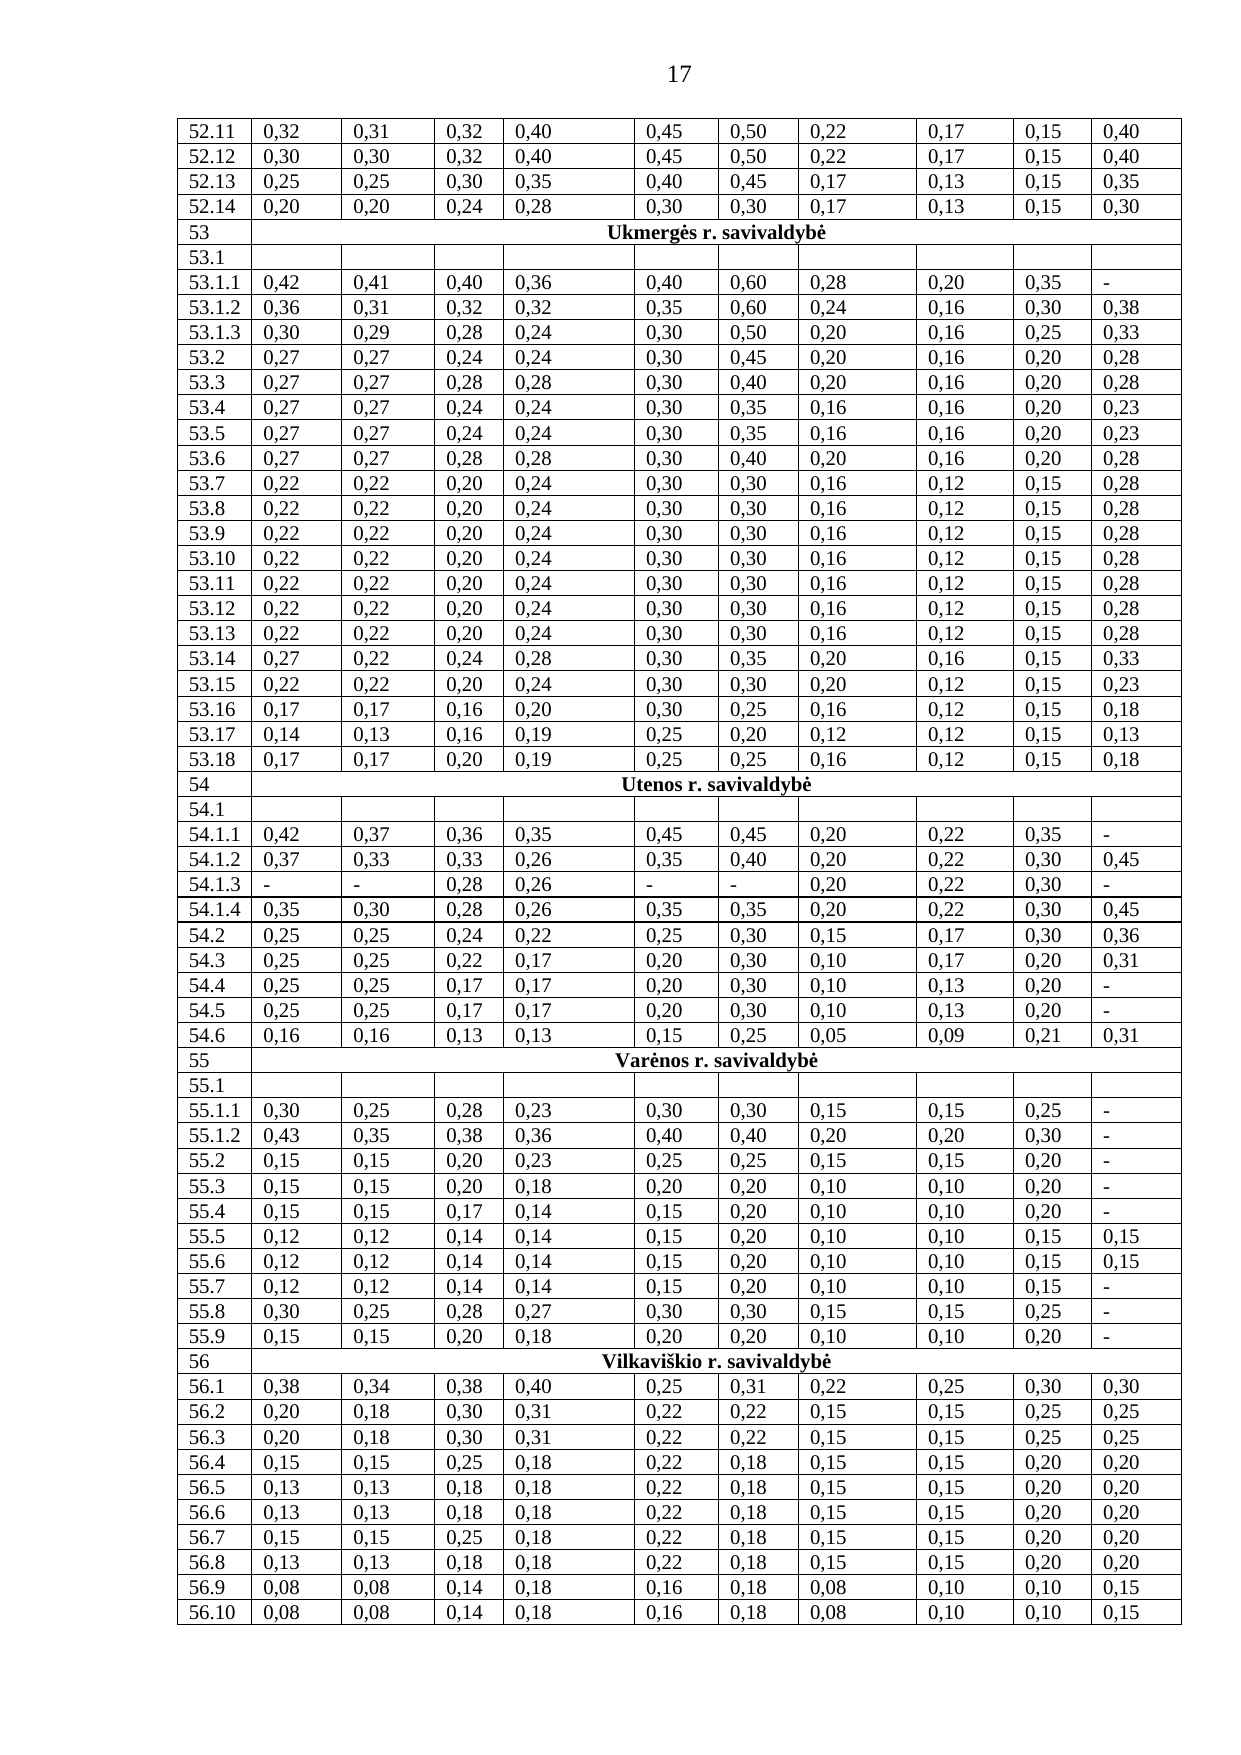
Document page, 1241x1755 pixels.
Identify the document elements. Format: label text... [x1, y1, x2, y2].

table_cell 53.12 [178, 596, 251, 620]
table_cell 0,13 [917, 973, 1013, 997]
table_cell 0,10 [799, 1274, 916, 1298]
table_cell 0,15 [1092, 1249, 1181, 1273]
table_cell 52.12 [178, 144, 251, 168]
table_cell 53.2 [178, 345, 251, 369]
table_cell 0,18 [504, 1324, 634, 1348]
table_cell 0,22 [504, 923, 634, 947]
table_cell 0,24 [435, 646, 503, 670]
table_cell 53.1.1 [178, 270, 251, 294]
table_cell 0,13 [917, 998, 1013, 1022]
table_cell 56.4 [178, 1450, 251, 1474]
table_cell [252, 797, 341, 821]
table_cell 0,32 [435, 119, 503, 143]
table_cell 0,10 [917, 1224, 1013, 1248]
table_cell 0,22 [635, 1425, 718, 1449]
table_cell - [1092, 872, 1181, 896]
table_cell 54.1 [178, 797, 251, 821]
table_cell [1092, 245, 1181, 269]
table_cell 0,22 [917, 898, 1013, 921]
table_cell 0,24 [799, 295, 916, 319]
table_cell 0,26 [504, 898, 634, 921]
table_cell 0,32 [252, 119, 341, 143]
table_cell 0,30 [719, 596, 798, 620]
table_cell - [1092, 973, 1181, 997]
table_cell 0,25 [917, 1374, 1013, 1398]
table_cell 0,17 [504, 998, 634, 1022]
table_cell 0,15 [1014, 722, 1091, 746]
table_cell 0,25 [635, 722, 718, 746]
table_cell 55.6 [178, 1249, 251, 1273]
table_cell 0,28 [435, 1299, 503, 1323]
table_cell 0,30 [719, 571, 798, 595]
table_cell 0,10 [799, 948, 916, 972]
table_cell 0,20 [719, 722, 798, 746]
table_cell 54.3 [178, 948, 251, 972]
table_cell 0,24 [504, 420, 634, 444]
table_cell 0,27 [342, 345, 434, 369]
table_cell 0,18 [1092, 747, 1181, 771]
table_cell 0,30 [1014, 1123, 1091, 1147]
table_cell 0,25 [252, 923, 341, 947]
table_cell 0,28 [1092, 471, 1181, 495]
table_cell 0,30 [1014, 872, 1091, 896]
table_cell 0,25 [342, 1098, 434, 1122]
table_cell 0,24 [504, 671, 634, 696]
table_cell 0,10 [799, 1249, 916, 1273]
table_cell 52.13 [178, 169, 251, 193]
table_cell 0,25 [1092, 1425, 1181, 1449]
table_cell 0,13 [342, 722, 434, 746]
table_cell 0,24 [504, 621, 634, 645]
table_cell 0,20 [504, 697, 634, 721]
table_cell 0,45 [1092, 847, 1181, 871]
table_cell 0,22 [342, 596, 434, 620]
table_cell 0,24 [504, 521, 634, 545]
table_cell 0,22 [435, 948, 503, 972]
table_cell 0,20 [1014, 1174, 1091, 1198]
table_cell 55.9 [178, 1324, 251, 1348]
table_cell 0,20 [1014, 1500, 1091, 1524]
table_cell 0,15 [342, 1450, 434, 1474]
table_cell 56.5 [178, 1475, 251, 1499]
table_cell 0,16 [917, 370, 1013, 394]
table_cell 0,15 [1014, 195, 1091, 218]
table_cell 0,17 [342, 697, 434, 721]
table_cell 0,22 [917, 872, 1013, 896]
table_cell 0,25 [342, 973, 434, 997]
table_cell 0,16 [799, 395, 916, 419]
table_cell 56.8 [178, 1550, 251, 1574]
table_cell 0,40 [435, 270, 503, 294]
table_cell 0,20 [635, 998, 718, 1022]
table_cell 0,18 [719, 1475, 798, 1499]
table_cell 0,30 [635, 1098, 718, 1122]
table_cell 0,15 [1014, 1249, 1091, 1273]
table_cell 0,20 [1092, 1500, 1181, 1524]
table_cell 0,10 [917, 1575, 1013, 1599]
table_cell 56.1 [178, 1374, 251, 1398]
table_cell 0,41 [342, 270, 434, 294]
table_cell [504, 245, 634, 269]
table_cell 0,20 [435, 596, 503, 620]
table_cell 0,22 [342, 571, 434, 595]
table_cell 0,33 [1092, 320, 1181, 344]
table_cell 0,16 [435, 697, 503, 721]
table_cell 0,09 [917, 1023, 1013, 1047]
table_cell 0,38 [252, 1374, 341, 1398]
table_cell 0,16 [917, 345, 1013, 369]
table_cell 0,18 [719, 1550, 798, 1574]
table_cell 0,28 [1092, 546, 1181, 570]
table_cell 0,21 [1014, 1023, 1091, 1047]
table_cell 0,20 [917, 1123, 1013, 1147]
table_cell 0,12 [917, 697, 1013, 721]
table_cell 0,28 [435, 370, 503, 394]
table_cell 0,15 [917, 1550, 1013, 1574]
table_cell [342, 245, 434, 269]
table_cell 0,22 [635, 1525, 718, 1549]
table_cell 0,18 [504, 1500, 634, 1524]
table_cell 0,60 [719, 295, 798, 319]
table_cell 0,15 [342, 1149, 434, 1172]
table_cell 0,22 [342, 671, 434, 696]
table_cell [435, 797, 503, 821]
table_cell 0,20 [1014, 446, 1091, 469]
table_cell 0,16 [799, 420, 916, 444]
table_cell 0,18 [719, 1600, 798, 1624]
table_cell 53.4 [178, 395, 251, 419]
table_cell 0,20 [342, 195, 434, 218]
table_cell 0,31 [719, 1374, 798, 1398]
table_cell 0,22 [635, 1400, 718, 1423]
table_cell 0,12 [252, 1249, 341, 1273]
table_cell [435, 245, 503, 269]
table_cell 0,27 [342, 446, 434, 469]
table_cell 0,15 [635, 1274, 718, 1298]
table_cell 0,12 [342, 1224, 434, 1248]
table_cell 0,30 [1014, 923, 1091, 947]
table_cell - [1092, 1274, 1181, 1298]
table_cell 0,16 [799, 596, 916, 620]
table_cell 0,36 [504, 270, 634, 294]
table_cell 0,33 [1092, 646, 1181, 670]
table_cell - [635, 872, 718, 896]
table_cell [719, 1073, 798, 1097]
table_cell 0,32 [435, 295, 503, 319]
table_cell 55.2 [178, 1149, 251, 1172]
table_cell 0,20 [1014, 1324, 1091, 1348]
table_cell 0,15 [252, 1174, 341, 1198]
table_cell 0,20 [1092, 1525, 1181, 1549]
table_cell 0,24 [435, 345, 503, 369]
table_cell 0,12 [799, 722, 916, 746]
table_cell 0,25 [252, 948, 341, 972]
table_cell 54.5 [178, 998, 251, 1022]
table_cell 0,12 [917, 546, 1013, 570]
table_cell 0,25 [1014, 1299, 1091, 1323]
table_cell 0,17 [252, 747, 341, 771]
table_cell 0,25 [719, 1023, 798, 1047]
table_cell 53.7 [178, 471, 251, 495]
table_cell 0,40 [719, 1123, 798, 1147]
table_cell 0,30 [635, 195, 718, 218]
table_cell 0,25 [1092, 1400, 1181, 1423]
table_cell 0,15 [799, 1500, 916, 1524]
table_cell 0,12 [342, 1249, 434, 1273]
table_cell 53.8 [178, 496, 251, 520]
table_cell 0,23 [504, 1149, 634, 1172]
table_cell 0,12 [917, 471, 1013, 495]
table_cell 0,20 [635, 948, 718, 972]
table_cell 0,31 [1092, 948, 1181, 972]
table_cell 0,10 [799, 1224, 916, 1248]
table_cell 0,40 [719, 446, 798, 469]
table_cell 0,28 [1092, 370, 1181, 394]
table_cell 0,15 [342, 1525, 434, 1549]
table_cell 0,22 [799, 1374, 916, 1398]
table_cell 0,30 [252, 144, 341, 168]
table_cell 0,43 [252, 1123, 341, 1147]
table_cell [1014, 245, 1091, 269]
table_cell 0,25 [635, 1374, 718, 1398]
table_cell - [1092, 822, 1181, 846]
table_cell 0,20 [719, 1274, 798, 1298]
table_cell 0,20 [1014, 420, 1091, 444]
table_cell 0,30 [719, 471, 798, 495]
table_cell 0,13 [252, 1550, 341, 1574]
table_cell 0,23 [1092, 671, 1181, 696]
table_cell 0,28 [435, 1098, 503, 1122]
table_cell 0,13 [504, 1023, 634, 1047]
table_cell 54.1.4 [178, 898, 251, 921]
table_cell 0,20 [252, 1400, 341, 1423]
table_cell - [1092, 270, 1181, 294]
table_cell 0,14 [435, 1249, 503, 1273]
table_cell 0,12 [917, 722, 1013, 746]
table_cell 0,17 [917, 144, 1013, 168]
table_cell 0,24 [504, 571, 634, 595]
table_cell 0,30 [719, 521, 798, 545]
table_cell 0,28 [1092, 571, 1181, 595]
table_cell 0,17 [252, 697, 341, 721]
table_cell 0,20 [799, 345, 916, 369]
table_cell [504, 797, 634, 821]
table_cell [917, 1073, 1013, 1097]
table_cell 0,30 [719, 998, 798, 1022]
table_cell 0,24 [504, 395, 634, 419]
table_cell 0,16 [799, 747, 916, 771]
table_cell 0,35 [635, 898, 718, 921]
table_cell 53.1.3 [178, 320, 251, 344]
table_cell 0,17 [504, 948, 634, 972]
table_cell 0,30 [1092, 1374, 1181, 1398]
table_cell 0,30 [252, 1299, 341, 1323]
table_cell 0,30 [635, 320, 718, 344]
table_cell 0,22 [917, 847, 1013, 871]
table_cell 0,17 [342, 747, 434, 771]
table_cell 0,25 [342, 169, 434, 193]
table_cell 53.10 [178, 546, 251, 570]
table_cell 0,17 [799, 169, 916, 193]
table_cell 0,14 [504, 1274, 634, 1298]
table_cell 0,15 [799, 1299, 916, 1323]
table_cell - [1092, 1174, 1181, 1198]
table_cell 0,28 [435, 898, 503, 921]
table_cell 0,29 [342, 320, 434, 344]
table_cell 0,30 [635, 370, 718, 394]
table_cell 0,15 [1014, 596, 1091, 620]
table_cell 0,35 [635, 295, 718, 319]
table_cell [504, 1073, 634, 1097]
table_cell 53.18 [178, 747, 251, 771]
table_cell 0,30 [1014, 1374, 1091, 1398]
table_cell 55.1.1 [178, 1098, 251, 1122]
table_cell 56.10 [178, 1600, 251, 1624]
table_cell 0,23 [504, 1098, 634, 1122]
table_cell 0,18 [719, 1525, 798, 1549]
table_cell 0,15 [635, 1023, 718, 1047]
table_cell 0,18 [504, 1174, 634, 1198]
table_cell 54.2 [178, 923, 251, 947]
table_cell Varėnos r. savivaldybė [252, 1048, 1181, 1072]
table_cell 0,16 [799, 571, 916, 595]
table_cell 0,22 [342, 496, 434, 520]
table_cell 0,20 [1014, 370, 1091, 394]
table_cell 0,30 [635, 646, 718, 670]
table_cell 52.11 [178, 119, 251, 143]
table_cell 0,27 [252, 420, 341, 444]
table_cell 0,22 [719, 1425, 798, 1449]
table_cell 0,40 [504, 144, 634, 168]
table_cell 0,15 [1014, 1224, 1091, 1248]
table_cell 0,22 [342, 646, 434, 670]
table_cell 0,28 [435, 872, 503, 896]
table_cell 0,18 [504, 1525, 634, 1549]
table_cell 0,30 [635, 697, 718, 721]
table_cell 0,25 [1014, 1098, 1091, 1122]
table_cell 0,30 [635, 521, 718, 545]
table_cell 0,12 [917, 571, 1013, 595]
table_cell 0,25 [635, 1149, 718, 1172]
table_cell 0,18 [719, 1575, 798, 1599]
table_cell 0,10 [799, 1174, 916, 1198]
table_cell 0,14 [435, 1274, 503, 1298]
table_cell 0,20 [435, 571, 503, 595]
table_cell 0,25 [1014, 1400, 1091, 1423]
table_cell 0,37 [342, 822, 434, 846]
table_cell 54.6 [178, 1023, 251, 1047]
table_cell 0,15 [917, 1475, 1013, 1499]
table_cell 0,14 [435, 1600, 503, 1624]
table_cell 0,35 [719, 395, 798, 419]
table_cell 0,27 [252, 646, 341, 670]
table_cell 0,12 [917, 596, 1013, 620]
table_cell 55.4 [178, 1199, 251, 1223]
table_cell [799, 245, 916, 269]
table_cell 0,12 [917, 747, 1013, 771]
table_cell 0,15 [342, 1174, 434, 1198]
table_cell 53.5 [178, 420, 251, 444]
table_cell [1092, 1073, 1181, 1097]
table_cell 0,08 [342, 1600, 434, 1624]
table_cell 0,20 [1014, 973, 1091, 997]
table_cell 0,35 [719, 420, 798, 444]
table_cell 0,10 [917, 1249, 1013, 1273]
table_cell 0,28 [435, 446, 503, 469]
table_cell 0,25 [635, 747, 718, 771]
table_cell 0,20 [1014, 1475, 1091, 1499]
table_cell 0,18 [435, 1500, 503, 1524]
table_cell 0,16 [917, 446, 1013, 469]
table_cell 0,15 [799, 923, 916, 947]
table_cell 0,12 [252, 1274, 341, 1298]
table_cell 0,27 [252, 395, 341, 419]
table_cell [917, 797, 1013, 821]
table_cell 0,45 [719, 822, 798, 846]
table_cell 0,24 [435, 195, 503, 218]
table_cell 0,16 [917, 420, 1013, 444]
table_cell 0,10 [1014, 1575, 1091, 1599]
table_cell 0,10 [917, 1600, 1013, 1624]
table_cell 0,20 [1014, 1450, 1091, 1474]
table_cell 0,28 [1092, 446, 1181, 469]
table_cell 55.7 [178, 1274, 251, 1298]
table_cell 0,24 [504, 471, 634, 495]
table_cell 0,15 [252, 1525, 341, 1549]
table_cell 0,22 [252, 496, 341, 520]
table_cell 0,27 [342, 395, 434, 419]
table_cell 53.15 [178, 671, 251, 696]
table_cell 0,27 [342, 370, 434, 394]
table_cell [799, 1073, 916, 1097]
table_cell 0,30 [342, 898, 434, 921]
table_cell 0,16 [917, 646, 1013, 670]
table_cell 0,25 [1014, 320, 1091, 344]
table_cell 0,30 [635, 621, 718, 645]
table_cell 0,20 [435, 747, 503, 771]
table_cell 0,30 [635, 395, 718, 419]
table_cell 0,16 [799, 521, 916, 545]
table_cell 0,18 [1092, 697, 1181, 721]
table_cell 0,45 [719, 169, 798, 193]
table_cell 0,20 [435, 496, 503, 520]
table_cell Vilkaviškio r. savivaldybė [252, 1349, 1181, 1373]
table_cell 0,20 [1014, 998, 1091, 1022]
table_cell 0,25 [342, 1299, 434, 1323]
table_cell 55.1.2 [178, 1123, 251, 1147]
table_cell 0,15 [1014, 621, 1091, 645]
table_cell 0,30 [635, 420, 718, 444]
table_cell 0,15 [1014, 169, 1091, 193]
table_cell 0,40 [719, 847, 798, 871]
table_cell 0,15 [917, 1299, 1013, 1323]
table_cell 54.4 [178, 973, 251, 997]
table_cell 0,13 [252, 1475, 341, 1499]
table_cell 0,35 [1014, 270, 1091, 294]
table_cell 0,24 [504, 320, 634, 344]
table_cell 0,15 [1092, 1224, 1181, 1248]
table_cell 0,15 [1014, 496, 1091, 520]
table_cell 0,26 [504, 872, 634, 896]
table_cell 0,15 [799, 1525, 916, 1549]
table_cell 56 [178, 1349, 251, 1373]
table_cell 0,35 [719, 646, 798, 670]
table_cell 0,15 [1014, 1274, 1091, 1298]
table_cell 0,36 [1092, 923, 1181, 947]
table_cell 0,30 [719, 973, 798, 997]
table_cell 0,18 [504, 1550, 634, 1574]
table_cell 56.7 [178, 1525, 251, 1549]
table_cell 0,40 [635, 270, 718, 294]
table_cell - [1092, 1324, 1181, 1348]
table_cell [342, 1073, 434, 1097]
table_cell 0,15 [917, 1400, 1013, 1423]
table_cell 0,18 [504, 1475, 634, 1499]
table_cell 0,25 [252, 973, 341, 997]
table_cell 0,25 [435, 1450, 503, 1474]
table_cell 0,28 [799, 270, 916, 294]
table_cell 0,30 [342, 144, 434, 168]
table_cell 0,10 [917, 1174, 1013, 1198]
table_cell 0,22 [635, 1550, 718, 1574]
table_cell 56.6 [178, 1500, 251, 1524]
table_cell 53.1 [178, 245, 251, 269]
table_cell 0,25 [719, 747, 798, 771]
table_cell 0,19 [504, 722, 634, 746]
table_cell 0,25 [342, 998, 434, 1022]
table_cell 0,22 [252, 621, 341, 645]
table_cell 0,22 [252, 671, 341, 696]
table_cell 0,15 [1014, 521, 1091, 545]
table_cell 0,28 [1092, 521, 1181, 545]
table_cell [1092, 797, 1181, 821]
table_cell 0,10 [799, 998, 916, 1022]
table_cell 0,30 [1014, 847, 1091, 871]
table_cell 0,15 [799, 1450, 916, 1474]
table_cell 0,18 [504, 1450, 634, 1474]
table_cell 0,25 [252, 998, 341, 1022]
table_cell 0,15 [252, 1324, 341, 1348]
table_cell 0,15 [1014, 144, 1091, 168]
table_cell 0,24 [435, 420, 503, 444]
table_cell 0,18 [342, 1425, 434, 1449]
table_cell [635, 1073, 718, 1097]
table_cell Utenos r. savivaldybė [252, 772, 1181, 796]
table_cell 0,28 [504, 646, 634, 670]
table_cell 0,40 [504, 1374, 634, 1398]
table_cell 0,15 [635, 1224, 718, 1248]
table_cell 0,20 [719, 1249, 798, 1273]
table_cell [252, 1073, 341, 1097]
table_cell 0,16 [917, 395, 1013, 419]
table_cell 54.1.1 [178, 822, 251, 846]
table_cell 0,08 [342, 1575, 434, 1599]
table_cell 56.3 [178, 1425, 251, 1449]
table_cell 0,24 [504, 546, 634, 570]
table_cell 0,30 [719, 923, 798, 947]
table_cell 0,16 [635, 1575, 718, 1599]
table_cell 0,16 [252, 1023, 341, 1047]
table_cell 0,16 [917, 295, 1013, 319]
table_cell 0,20 [917, 270, 1013, 294]
table_cell 0,20 [252, 195, 341, 218]
table_cell 0,30 [635, 1299, 718, 1323]
table_cell 0,20 [435, 621, 503, 645]
table_cell 0,18 [719, 1450, 798, 1474]
table_cell 0,20 [1014, 1525, 1091, 1549]
table_cell 0,30 [719, 671, 798, 696]
table_cell 53 [178, 220, 251, 244]
table_cell 0,17 [917, 923, 1013, 947]
table_cell 0,20 [799, 320, 916, 344]
table_cell 0,14 [504, 1199, 634, 1223]
table_cell 0,24 [504, 596, 634, 620]
table_cell 0,17 [917, 119, 1013, 143]
table_cell 0,20 [435, 671, 503, 696]
table_cell 0,12 [917, 621, 1013, 645]
table_cell 0,30 [719, 195, 798, 218]
table_cell 0,15 [252, 1450, 341, 1474]
table_cell 0,13 [435, 1023, 503, 1047]
table_cell 0,15 [917, 1500, 1013, 1524]
table_cell 0,50 [719, 320, 798, 344]
table_cell 0,31 [342, 119, 434, 143]
table_cell 0,15 [799, 1098, 916, 1122]
table_cell 0,24 [435, 395, 503, 419]
table_cell 53.13 [178, 621, 251, 645]
table_cell [799, 797, 916, 821]
table_cell - [1092, 1149, 1181, 1172]
table_cell 54 [178, 772, 251, 796]
table_cell 0,13 [342, 1550, 434, 1574]
table_cell 0,20 [799, 898, 916, 921]
table_cell 0,25 [1014, 1425, 1091, 1449]
table_cell 0,16 [635, 1600, 718, 1624]
table_cell 0,35 [1014, 822, 1091, 846]
table_cell 0,12 [252, 1224, 341, 1248]
table_cell 0,10 [1014, 1600, 1091, 1624]
table_cell 0,15 [799, 1475, 916, 1499]
table_cell 0,13 [252, 1500, 341, 1524]
table_cell 0,20 [799, 847, 916, 871]
table_cell 0,22 [799, 144, 916, 168]
table_cell 0,36 [435, 822, 503, 846]
table_cell 0,24 [435, 923, 503, 947]
table_cell 0,14 [435, 1575, 503, 1599]
table_cell 0,28 [1092, 621, 1181, 645]
table_cell 0,20 [435, 1149, 503, 1172]
table_cell 0,27 [252, 446, 341, 469]
table_cell 0,13 [917, 169, 1013, 193]
table_cell 0,20 [1014, 1149, 1091, 1172]
table_cell 0,22 [252, 521, 341, 545]
table_cell 0,20 [1014, 1550, 1091, 1574]
table_cell 0,15 [799, 1400, 916, 1423]
table_cell 0,24 [504, 345, 634, 369]
table_cell 0,35 [504, 169, 634, 193]
table_cell 0,45 [635, 119, 718, 143]
table_cell 0,60 [719, 270, 798, 294]
table_cell 0,08 [799, 1600, 916, 1624]
table_cell 0,10 [799, 973, 916, 997]
table_cell 0,20 [799, 646, 916, 670]
table_cell 0,10 [917, 1199, 1013, 1223]
table_cell 0,20 [435, 471, 503, 495]
table_cell 53.3 [178, 370, 251, 394]
table_cell 0,35 [719, 898, 798, 921]
table_cell - [1092, 998, 1181, 1022]
table_cell Ukmergės r. savivaldybė [252, 220, 1181, 244]
table_cell 0,05 [799, 1023, 916, 1047]
table_cell 0,16 [435, 722, 503, 746]
table_cell 0,15 [1092, 1575, 1181, 1599]
table_cell 0,31 [1092, 1023, 1181, 1047]
table_cell 0,20 [435, 1324, 503, 1348]
table_cell 0,22 [635, 1500, 718, 1524]
table_cell 0,17 [504, 973, 634, 997]
table_cell 0,30 [719, 546, 798, 570]
table_cell 0,37 [252, 847, 341, 871]
table_cell 0,13 [1092, 722, 1181, 746]
table_cell 0,30 [719, 496, 798, 520]
table_cell 0,14 [252, 722, 341, 746]
table_cell 0,15 [917, 1450, 1013, 1474]
table_cell 53.11 [178, 571, 251, 595]
table_cell 0,19 [504, 747, 634, 771]
table_cell 0,15 [799, 1149, 916, 1172]
table_cell 0,22 [342, 471, 434, 495]
table_cell 0,20 [719, 1199, 798, 1223]
table_cell 0,20 [1014, 345, 1091, 369]
table_cell 0,15 [342, 1199, 434, 1223]
table_cell 53.14 [178, 646, 251, 670]
table_cell 0,25 [252, 169, 341, 193]
table_cell 55 [178, 1048, 251, 1072]
table_cell 0,30 [719, 1299, 798, 1323]
table_cell 0,38 [435, 1374, 503, 1398]
table_cell 0,10 [799, 1324, 916, 1348]
table_cell 0,20 [435, 521, 503, 545]
table_cell 0,20 [799, 822, 916, 846]
table_cell 0,20 [799, 671, 916, 696]
table_cell 0,30 [435, 1425, 503, 1449]
table_cell 0,40 [635, 169, 718, 193]
table_cell 0,18 [719, 1500, 798, 1524]
table_cell 0,17 [799, 195, 916, 218]
table_cell 55.1 [178, 1073, 251, 1097]
table_cell 0,15 [1014, 471, 1091, 495]
table_cell 0,20 [799, 370, 916, 394]
table_cell 53.17 [178, 722, 251, 746]
table_cell 0,18 [435, 1550, 503, 1574]
table_cell 0,36 [252, 295, 341, 319]
table_cell 0,32 [435, 144, 503, 168]
table_cell 0,15 [342, 1324, 434, 1348]
table_cell 0,27 [504, 1299, 634, 1323]
table_cell 53.9 [178, 521, 251, 545]
table_cell 0,20 [1014, 395, 1091, 419]
table_cell [342, 797, 434, 821]
table_cell 0,08 [799, 1575, 916, 1599]
table_cell 55.5 [178, 1224, 251, 1248]
table_cell 0,20 [799, 872, 916, 896]
table_cell 0,36 [504, 1123, 634, 1147]
table_cell - [1092, 1299, 1181, 1323]
table_cell 0,25 [342, 923, 434, 947]
table_cell 0,30 [1014, 898, 1091, 921]
table_cell 0,40 [635, 1123, 718, 1147]
table_cell 0,28 [504, 370, 634, 394]
table_cell 0,15 [252, 1149, 341, 1172]
table_cell 0,20 [799, 1123, 916, 1147]
table_cell 0,50 [719, 119, 798, 143]
table_cell 0,20 [435, 546, 503, 570]
table_cell 0,22 [342, 521, 434, 545]
table_cell - [342, 872, 434, 896]
table_cell [1014, 1073, 1091, 1097]
table_cell 0,27 [252, 345, 341, 369]
table_cell 0,18 [435, 1475, 503, 1499]
table_cell 0,35 [252, 898, 341, 921]
table_cell 0,14 [435, 1224, 503, 1248]
table_cell 0,20 [635, 1324, 718, 1348]
table_cell 0,18 [504, 1600, 634, 1624]
table_cell 0,15 [1014, 571, 1091, 595]
table_cell 0,20 [252, 1425, 341, 1449]
table_cell - [1092, 1098, 1181, 1122]
table_cell 0,20 [799, 446, 916, 469]
table_cell 0,16 [917, 320, 1013, 344]
table_cell 0,15 [252, 1199, 341, 1223]
table_cell 53.6 [178, 446, 251, 469]
table_cell 0,45 [635, 822, 718, 846]
table_cell 0,20 [719, 1324, 798, 1348]
table_cell 0,14 [504, 1249, 634, 1273]
table_cell 0,10 [799, 1199, 916, 1223]
table_cell 0,17 [435, 973, 503, 997]
table_cell 0,20 [1014, 1199, 1091, 1223]
table_cell 0,30 [435, 169, 503, 193]
table_cell 0,24 [504, 496, 634, 520]
table_cell 56.2 [178, 1400, 251, 1423]
table_cell 55.8 [178, 1299, 251, 1323]
table_cell 0,15 [1014, 119, 1091, 143]
table_cell 0,15 [799, 1550, 916, 1574]
table_cell 0,27 [342, 420, 434, 444]
table_cell 0,30 [252, 320, 341, 344]
table_cell 0,40 [1092, 119, 1181, 143]
table_cell 56.9 [178, 1575, 251, 1599]
table_cell 0,20 [635, 1174, 718, 1198]
table_cell - [252, 872, 341, 896]
table_cell [917, 245, 1013, 269]
table_cell 53.16 [178, 697, 251, 721]
table_cell 0,23 [1092, 395, 1181, 419]
table_cell 0,30 [252, 1098, 341, 1122]
table_cell 0,38 [1092, 295, 1181, 319]
table_cell 0,16 [799, 496, 916, 520]
table_cell 0,16 [799, 471, 916, 495]
table_cell 0,15 [635, 1249, 718, 1273]
table_cell 0,22 [799, 119, 916, 143]
table_cell 0,25 [635, 923, 718, 947]
table_cell 0,20 [1092, 1550, 1181, 1574]
table_cell 0,30 [635, 446, 718, 469]
table_cell 0,12 [342, 1274, 434, 1298]
table_cell 0,34 [342, 1374, 434, 1398]
table_cell 0,42 [252, 270, 341, 294]
table_cell 0,38 [435, 1123, 503, 1147]
table_cell 0,17 [435, 1199, 503, 1223]
table_cell 0,10 [917, 1324, 1013, 1348]
table_cell 0,15 [917, 1149, 1013, 1172]
table_cell 0,28 [1092, 496, 1181, 520]
table_cell 0,12 [917, 671, 1013, 696]
table_cell 0,30 [635, 546, 718, 570]
table_cell 0,35 [504, 822, 634, 846]
table_cell 0,30 [635, 596, 718, 620]
table_cell 0,40 [504, 119, 634, 143]
table_cell 0,16 [799, 546, 916, 570]
table_cell 52.14 [178, 195, 251, 218]
table_cell 0,12 [917, 521, 1013, 545]
table_cell 0,33 [342, 847, 434, 871]
table_cell 0,14 [504, 1224, 634, 1248]
table_cell 0,30 [635, 345, 718, 369]
table_cell 0,22 [342, 621, 434, 645]
table_cell 0,26 [504, 847, 634, 871]
table_cell 0,28 [435, 320, 503, 344]
table_cell 0,30 [635, 471, 718, 495]
table_cell 0,20 [1092, 1450, 1181, 1474]
table_cell 0,50 [719, 144, 798, 168]
table_cell 0,20 [719, 1224, 798, 1248]
table_cell - [719, 872, 798, 896]
table_cell 0,22 [635, 1450, 718, 1474]
table_cell 54.1.2 [178, 847, 251, 871]
table_cell 0,20 [1092, 1475, 1181, 1499]
table_cell [719, 245, 798, 269]
table_cell 0,15 [1014, 546, 1091, 570]
table_cell 0,22 [252, 546, 341, 570]
table_cell 0,15 [917, 1525, 1013, 1549]
table_cell 0,15 [917, 1098, 1013, 1122]
table_cell 0,28 [504, 195, 634, 218]
table_cell 0,28 [1092, 596, 1181, 620]
table_cell 0,12 [917, 496, 1013, 520]
table_cell 0,15 [1014, 646, 1091, 670]
table_cell 0,16 [799, 697, 916, 721]
table_cell 0,30 [635, 571, 718, 595]
table_cell 0,20 [719, 1174, 798, 1198]
table_cell 0,28 [1092, 345, 1181, 369]
table_cell 0,23 [1092, 420, 1181, 444]
table_cell 0,25 [435, 1525, 503, 1549]
table_cell 0,35 [342, 1123, 434, 1147]
table_cell 0,22 [252, 571, 341, 595]
table_cell - [1092, 1199, 1181, 1223]
table_cell 0,22 [719, 1400, 798, 1423]
table_cell 0,20 [435, 1174, 503, 1198]
table_cell 0,30 [635, 496, 718, 520]
table_cell 0,16 [342, 1023, 434, 1047]
table_cell 0,35 [1092, 169, 1181, 193]
table_cell 0,15 [1014, 671, 1091, 696]
table_cell 0,45 [635, 144, 718, 168]
table_cell 0,31 [504, 1425, 634, 1449]
table_cell 0,30 [635, 671, 718, 696]
table_cell - [1092, 1123, 1181, 1147]
table_cell 0,28 [504, 446, 634, 469]
table_cell 0,30 [1014, 295, 1091, 319]
table_cell [1014, 797, 1091, 821]
table_cell 0,33 [435, 847, 503, 871]
table_cell 55.3 [178, 1174, 251, 1198]
table_cell 0,20 [1014, 948, 1091, 972]
table_cell 0,15 [1092, 1600, 1181, 1624]
table_cell [719, 797, 798, 821]
table_cell 0,30 [719, 621, 798, 645]
table_cell 0,22 [917, 822, 1013, 846]
table_cell 0,31 [504, 1400, 634, 1423]
table_cell 0,30 [719, 948, 798, 972]
table_cell 0,42 [252, 822, 341, 846]
table_cell 0,45 [1092, 898, 1181, 921]
table_cell 0,22 [635, 1475, 718, 1499]
table_cell 0,10 [917, 1274, 1013, 1298]
table_cell 0,18 [342, 1400, 434, 1423]
table_cell [635, 245, 718, 269]
table_cell 53.1.2 [178, 295, 251, 319]
table_cell 0,18 [504, 1575, 634, 1599]
table_cell 0,25 [719, 697, 798, 721]
table_cell 0,22 [342, 546, 434, 570]
table_cell 0,45 [719, 345, 798, 369]
table_cell [252, 245, 341, 269]
table_cell 0,17 [917, 948, 1013, 972]
table_cell 0,35 [635, 847, 718, 871]
table_cell 0,08 [252, 1600, 341, 1624]
table_cell 0,15 [635, 1199, 718, 1223]
table_cell 0,13 [342, 1475, 434, 1499]
table_cell 0,15 [917, 1425, 1013, 1449]
table_cell [635, 797, 718, 821]
table_cell 54.1.3 [178, 872, 251, 896]
table_cell 0,15 [799, 1425, 916, 1449]
table_cell 0,27 [252, 370, 341, 394]
table_cell 0,15 [1014, 747, 1091, 771]
table_cell 0,25 [342, 948, 434, 972]
table_cell [435, 1073, 503, 1097]
table_cell 0,40 [1092, 144, 1181, 168]
table_cell 0,08 [252, 1575, 341, 1599]
table_cell 0,17 [435, 998, 503, 1022]
table_cell 0,22 [252, 596, 341, 620]
table_cell 0,20 [635, 973, 718, 997]
table_cell 0,40 [719, 370, 798, 394]
table_cell 0,16 [799, 621, 916, 645]
table_cell 0,30 [719, 1098, 798, 1122]
table_cell 0,30 [1092, 195, 1181, 218]
table_cell 0,22 [252, 471, 341, 495]
table_cell 0,30 [435, 1400, 503, 1423]
table_cell 0,15 [1014, 697, 1091, 721]
table_cell 0,25 [719, 1149, 798, 1172]
table_cell 0,13 [917, 195, 1013, 218]
table_cell 0,31 [342, 295, 434, 319]
table_cell 0,13 [342, 1500, 434, 1524]
table_cell 0,32 [504, 295, 634, 319]
